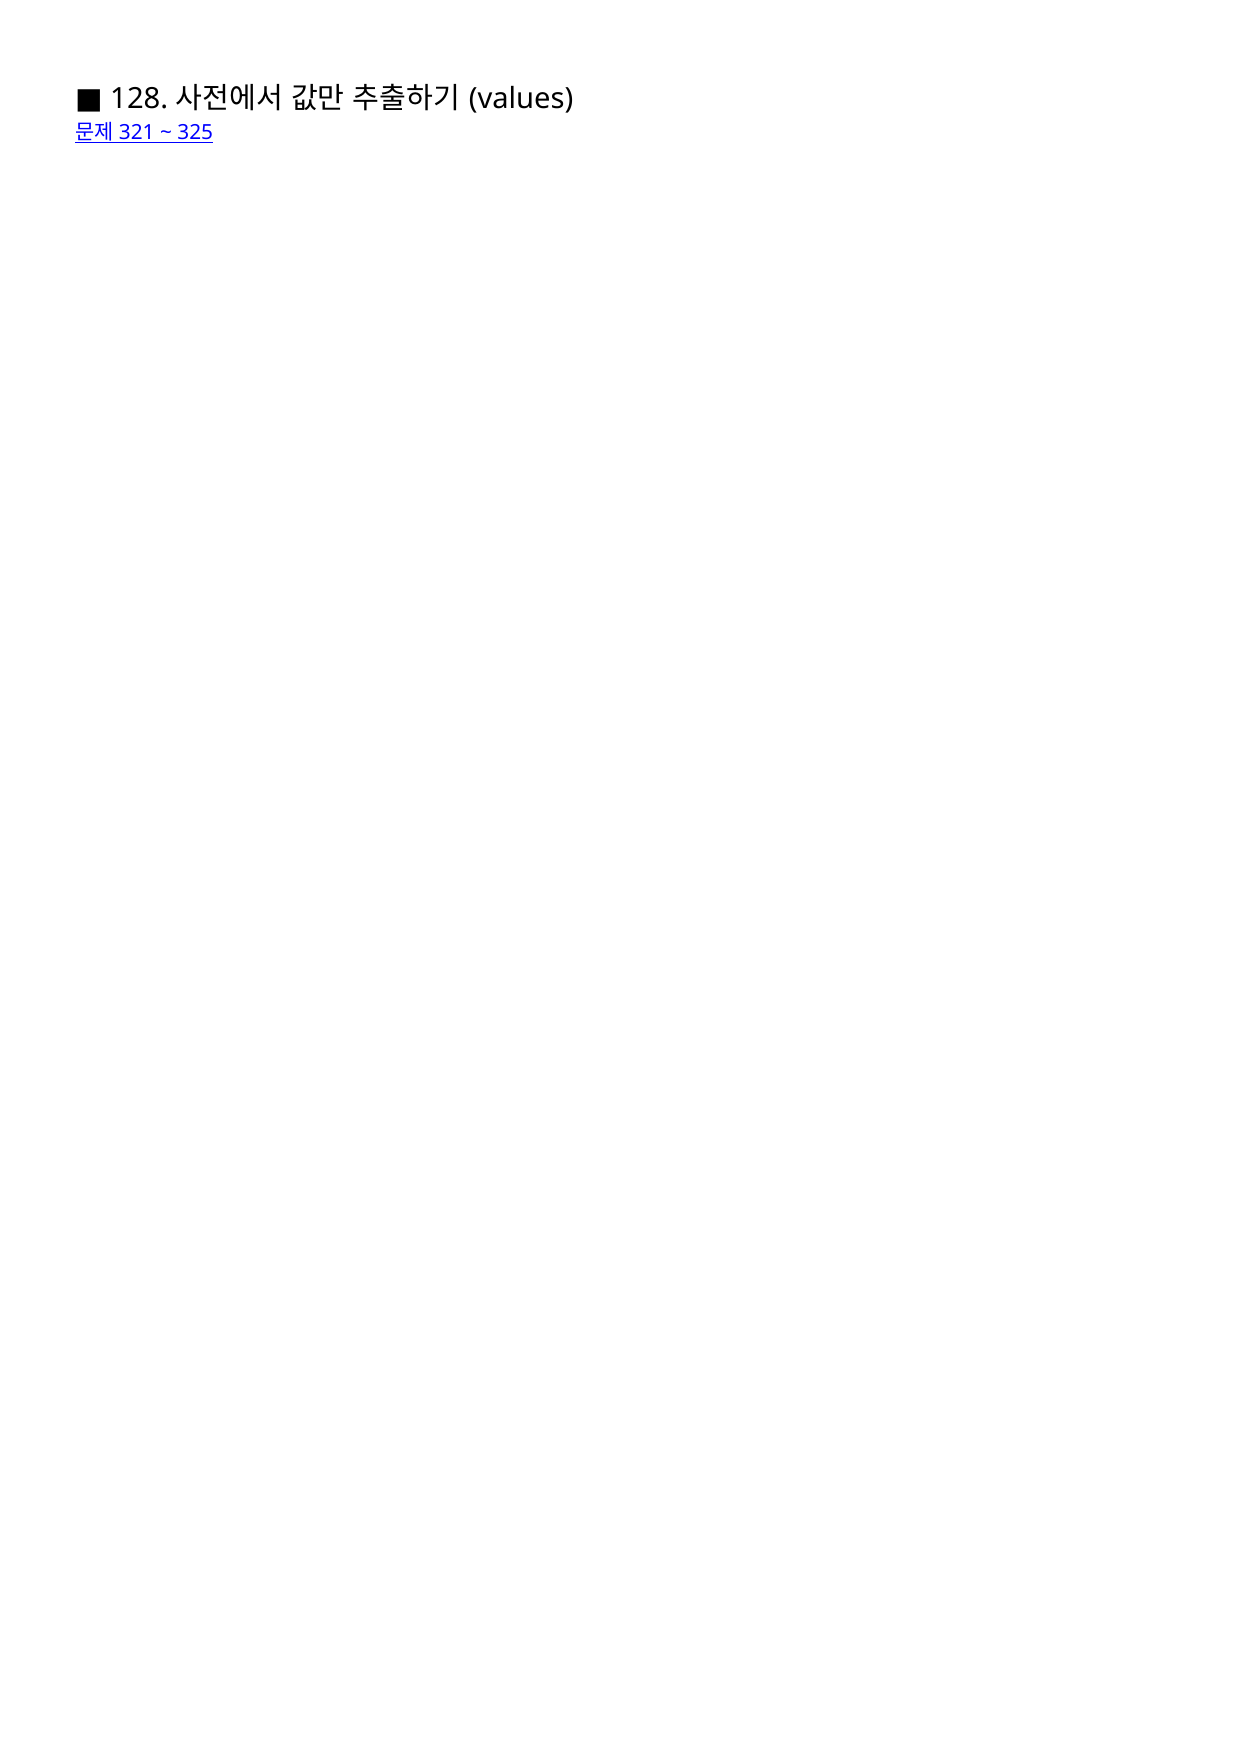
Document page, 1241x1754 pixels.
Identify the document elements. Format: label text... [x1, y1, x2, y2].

subtitle ■ 128. 사전에서 값만 추출하기 (values) [75, 75, 1165, 117]
text 문제 321 ~ 325 [75, 117, 1165, 146]
